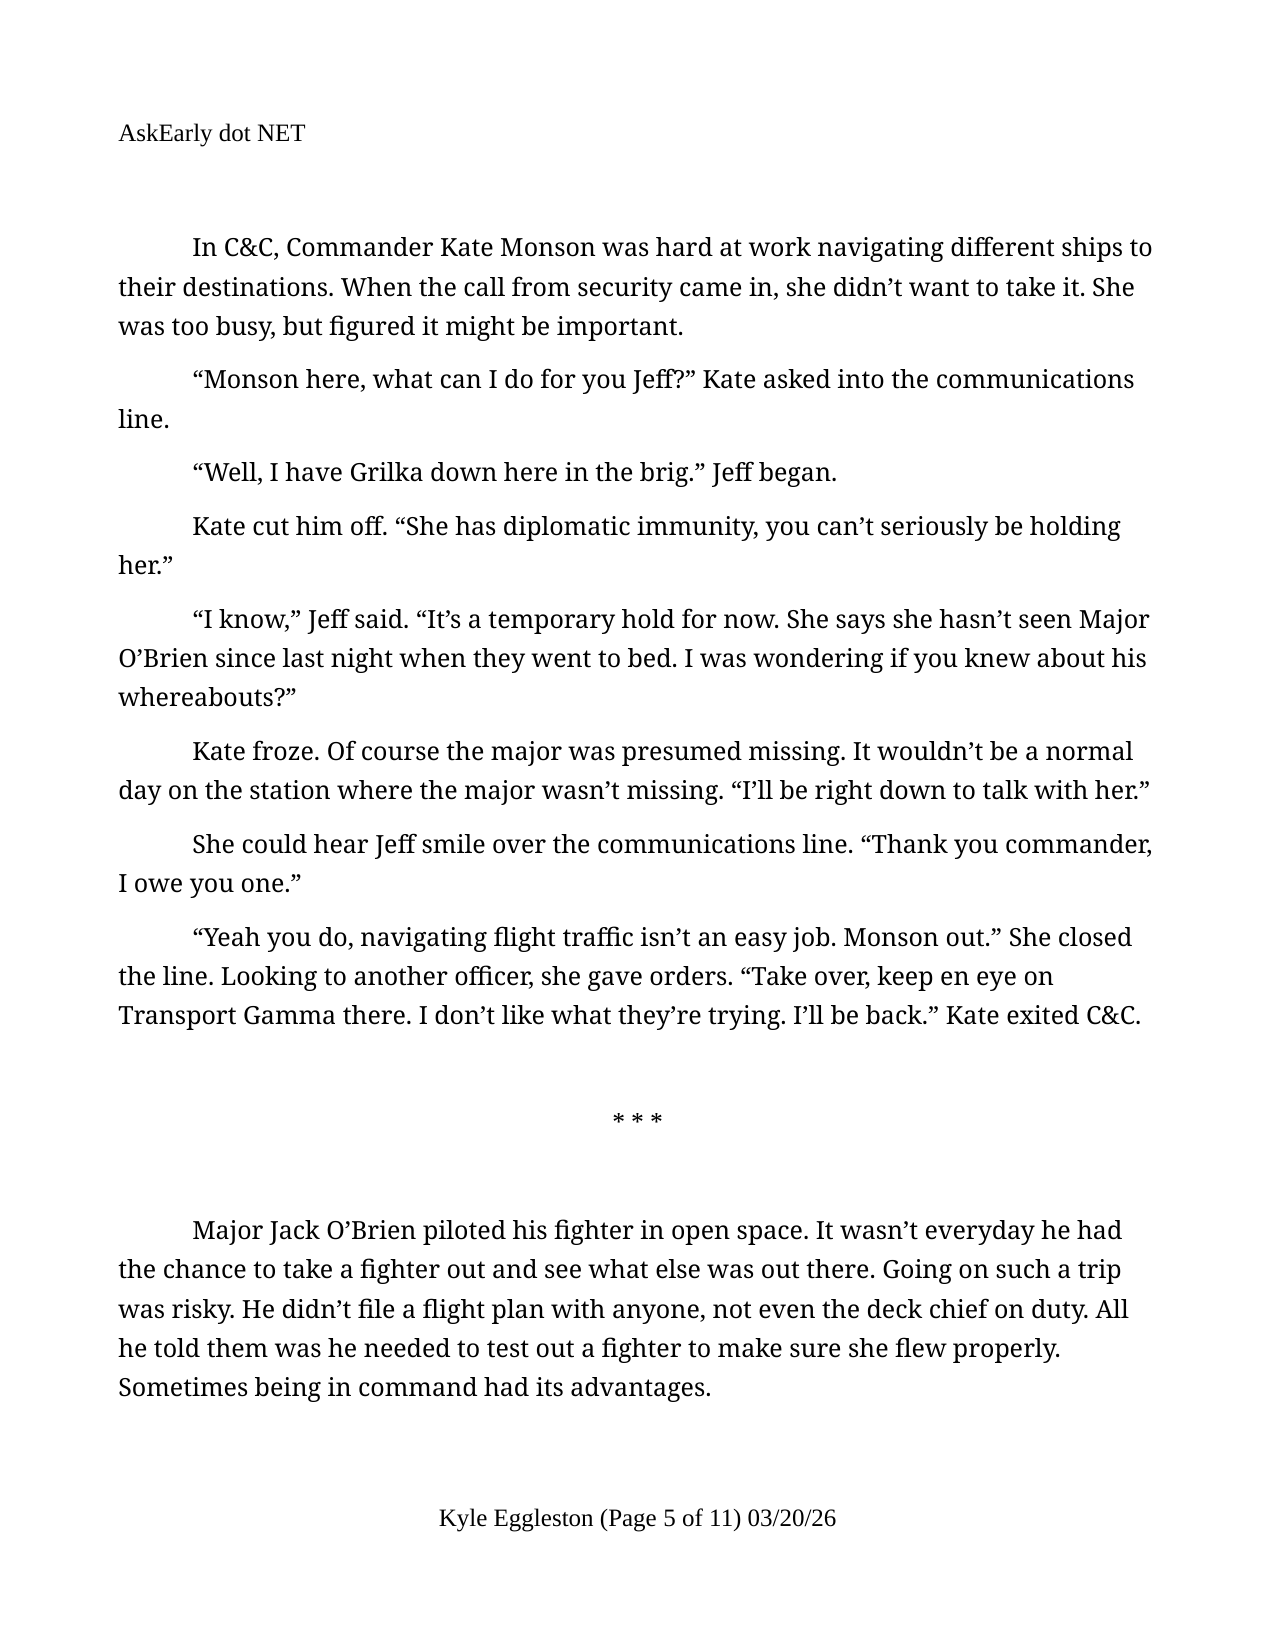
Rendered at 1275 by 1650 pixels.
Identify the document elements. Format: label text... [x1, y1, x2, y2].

text “Well, I have Grilka down here in the brig.” Jeff began. [118, 455, 1157, 489]
text Kate froze. Of course the major was presumed missing. It wouldn’t be a normal day on the station where the major wasn’t missing. “I’ll be right down to talk with her.” [118, 734, 1157, 807]
text “Monson here, what can I do for you Jeff?” Kate asked into the communications line. [118, 362, 1157, 435]
text Major Jack O’Brien piloted his fighter in open space. It wasn’t everyday he had the chance to take a fighter out and see what else was out there. Going on such a trip was risky. He didn’t file a flight plan with anyone, not even the deck chief on duty. All he told them was he needed to test out a fighter to make sure she flew properly. Sometimes being in command had its advantages. [118, 1213, 1157, 1404]
text * * * [118, 1106, 1157, 1139]
text In C&C, Commander Kate Monson was hard at work navigating different ships to their destinations. When the call from security came in, she didn’t want to take it. She was too busy, but figured it might be important. [118, 230, 1157, 342]
text “Yeah you do, navigating flight traffic isn’t an easy job. Monson out.” She closed the line. Looking to another officer, she gave orders. “Take over, keep en eye on Transport Gamma there. I don’t like what they’re trying. I’ll be back.” Kate exited C&C. [118, 920, 1157, 1032]
text “I know,” Jeff said. “It’s a temporary hold for now. She says she hasn’t seen Major O’Brien since last night when they went to bed. I was wondering if you knew about his whereabouts?” [118, 602, 1157, 714]
text Kate cut him off. “She has diplomatic immunity, you can’t seriously be holding her.” [118, 509, 1157, 582]
text She could hear Jeff smile over the communications line. “Thank you commander, I owe you one.” [118, 827, 1157, 900]
